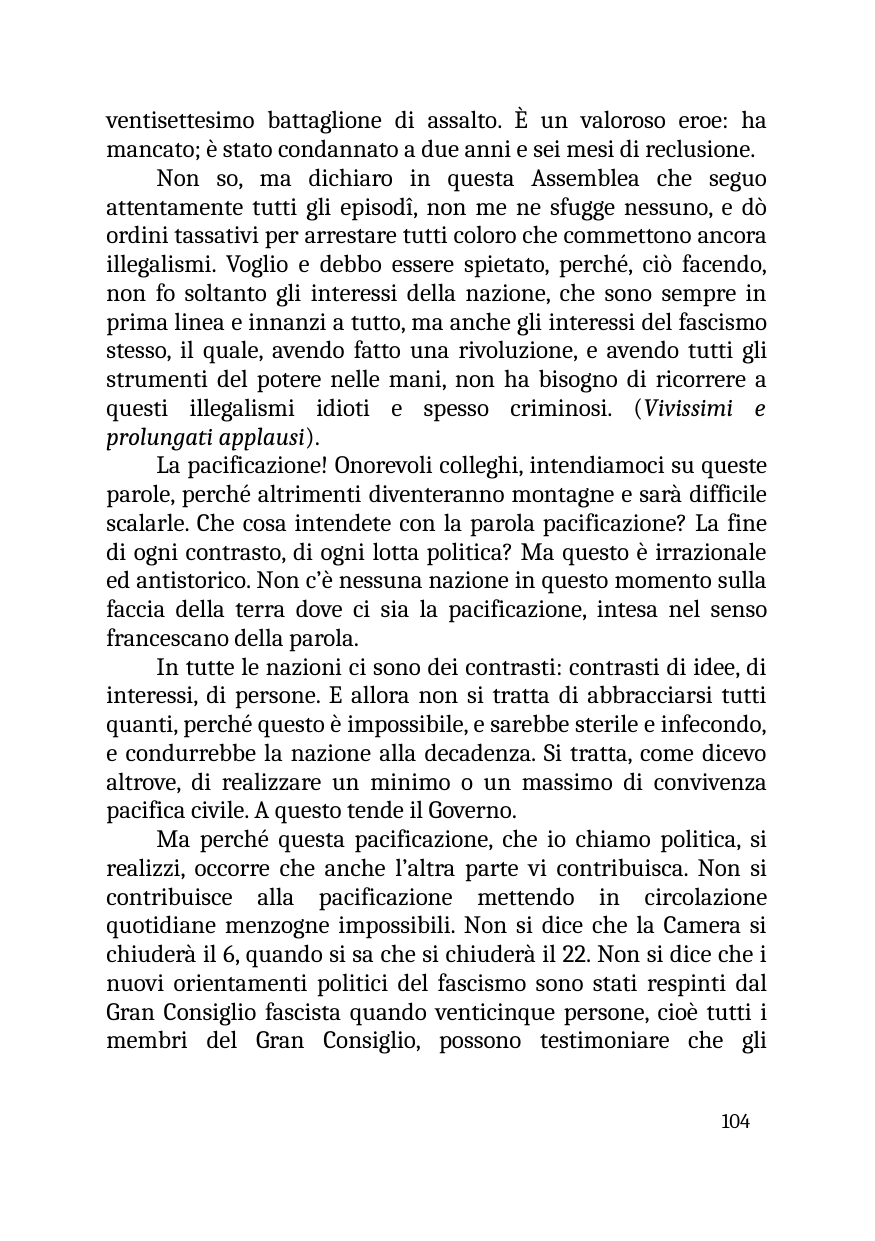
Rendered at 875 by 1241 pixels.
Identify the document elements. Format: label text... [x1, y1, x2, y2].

text Non so, ma dichiaro in questa Assemblea che seguo attentamente tutti gli episodî, non me ne sfugge nessuno, e dò ordini tassativi per arrestare tutti coloro che commettono ancora illegalismi. Voglio e debbo essere spietato, perché, ciò facendo, non fo soltanto gli interessi della nazione, che sono sempre in prima linea e innanzi a tutto, ma anche gli interessi del fascismo stesso, il quale, avendo fatto una rivoluzione, e avendo tutti gli strumenti del potere nelle mani, non ha bisogno di ricorrere a questi illegalismi idioti e spesso criminosi. (Vivissimi e prolungati applausi). [106, 164, 768, 451]
text ventisettesimo battaglione di assalto. È un valoroso eroe: ha mancato; è stato condannato a due anni e sei mesi di reclusione. [106, 106, 768, 164]
text La pacificazione! Onorevoli colleghi, intendiamoci su queste parole, perché altrimenti diventeranno montagne e sarà difficile scalarle. Che cosa intendete con la parola pacificazione? La fine di ogni contrasto, di ogni lotta politica? Ma questo è irrazionale ed antistorico. Non c’è nessuna nazione in questo momento sulla faccia della terra dove ci sia la pacificazione, intesa nel senso francescano della parola. [106, 451, 768, 652]
text In tutte le nazioni ci sono dei contrasti: contrasti di idee, di interessi, di persone. E allora non si tratta di abbracciarsi tutti quanti, perché questo è impossibile, e sarebbe sterile e infecondo, e condurrebbe la nazione alla decadenza. Si tratta, come dicevo altrove, di realizzare un minimo o un massimo di convivenza pacifica civile. A questo tende il Governo. [106, 652, 768, 825]
text Ma perché questa pacificazione, che io chiamo politica, si realizzi, occorre che anche l’altra parte vi contribuisca. Non si contribuisce alla pacificazione mettendo in circolazione quotidiane menzogne impossibili. Non si dice che la Camera si chiuderà il 6, quando si sa che si chiuderà il 22. Non si dice che i nuovi orientamenti politici del fascismo sono stati respinti dal Gran Consiglio fascista quando venticinque persone, cioè tutti i membri del Gran Consiglio, possono testimoniare che gli [106, 825, 768, 1055]
